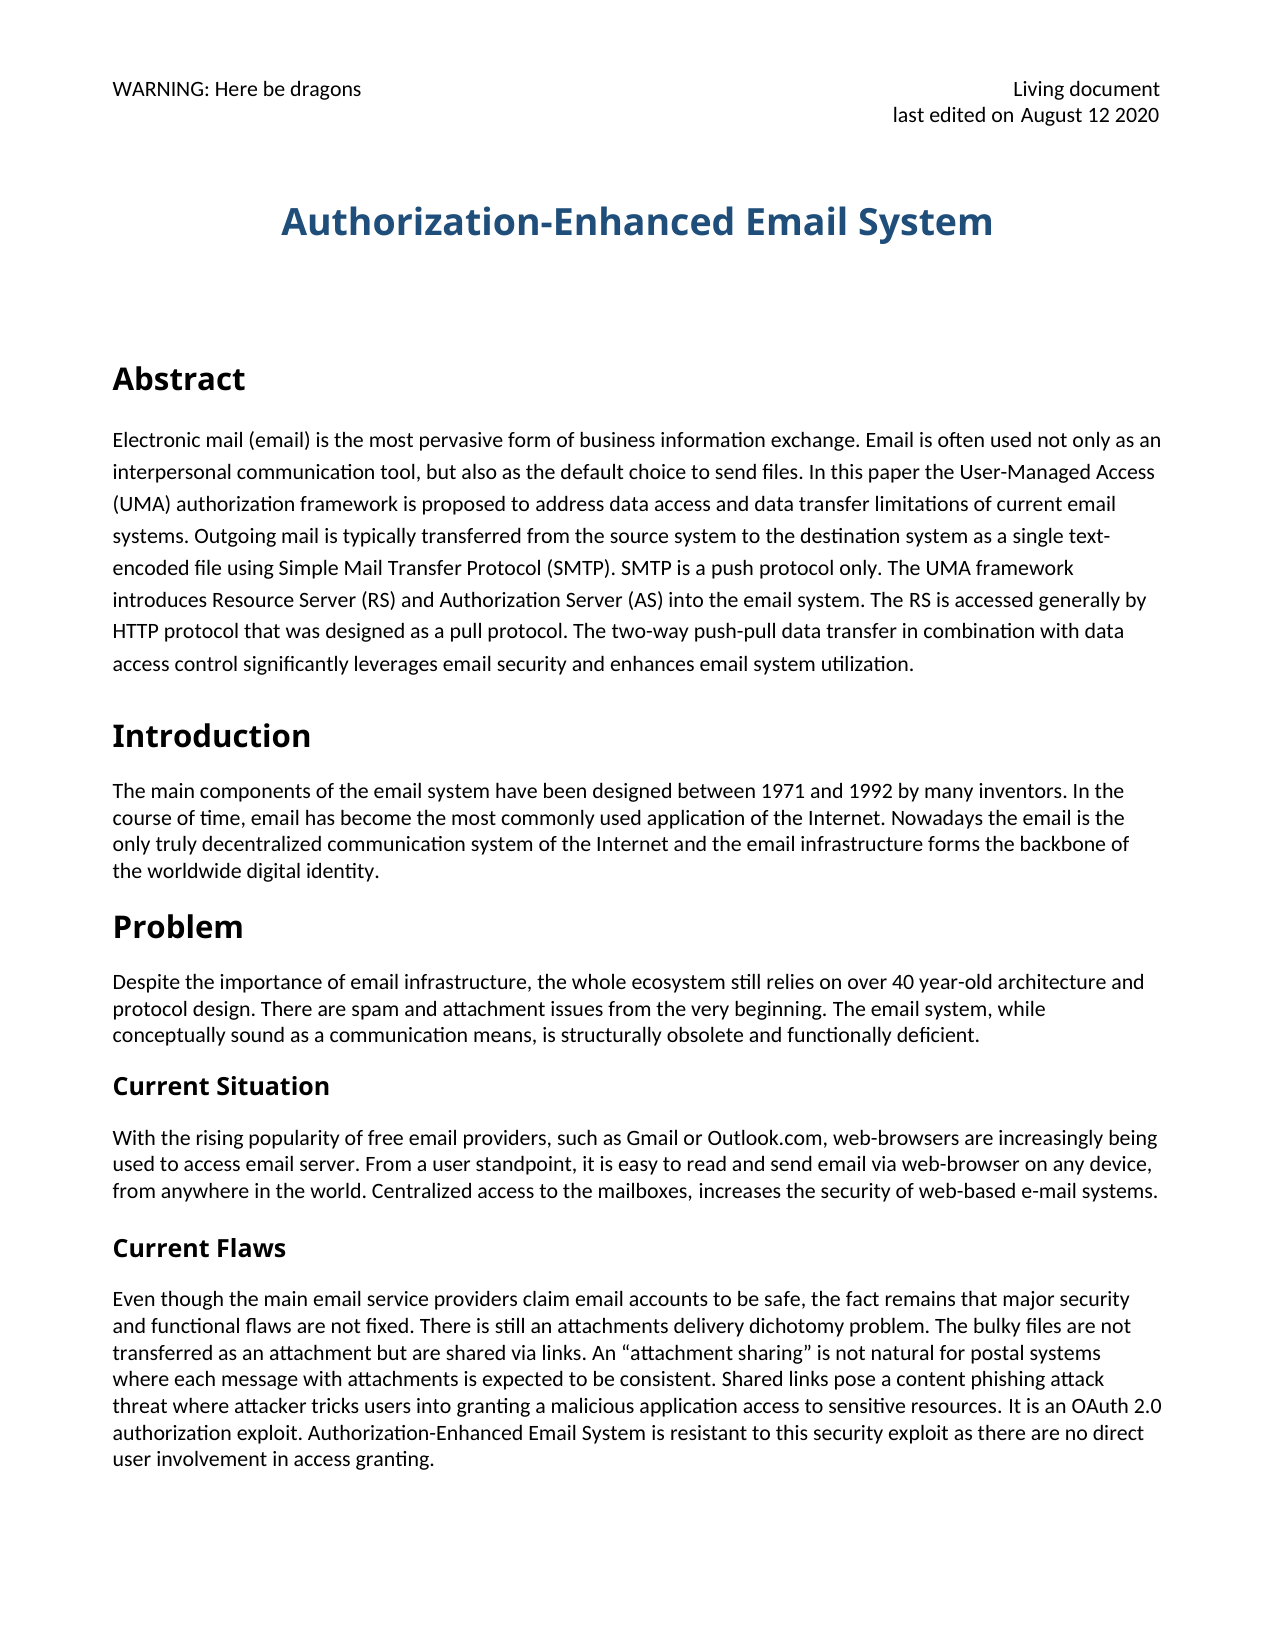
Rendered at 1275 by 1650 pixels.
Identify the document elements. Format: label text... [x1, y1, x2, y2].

text Authorization-Enhanced Email System [112, 196, 1162, 247]
text Despite the importance of email infrastructure, the whole ecosystem still relies on over 40 year-old architecture and protocol design. There are spam and attachment issues from the very beginning. The email system, while conceptually sound as a communication means, is structurally obsolete and functionally deficient. [112, 968, 1162, 1048]
text Current Situation [112, 1069, 1162, 1103]
text The main components of the email system have been designed between 1971 and 1992 by many inventors. In the course of time, email has become the most commonly used application of the Internet. Nowadays the email is the only truly decentralized communication system of the Internet and the email infrastructure forms the backbone of the worldwide digital identity. [112, 777, 1162, 884]
text Current Flaws [112, 1230, 1162, 1264]
text With the rising popularity of free email providers, such as Gmail or Outlook.com, web-browsers are increasingly being used to access email server. From a user standpoint, it is easy to read and send email via web-browser on any device, from anywhere in the world. Centralized access to the mailboxes, increases the security of web-based e-mail systems. [112, 1124, 1162, 1204]
text Electronic mail (email) is the most pervasive form of business information exchange. Email is often used not only as an interpersonal communication tool, but also as the default choice to send files. In this paper the User-Managed Access (UMA) authorization framework is proposed to address data access and data transfer limitations of current email systems. Outgoing mail is typically transferred from the source system to the destination system as a single text-encoded file using Simple Mail Transfer Protocol (SMTP). SMTP is a push protocol only. The UMA framework introduces Resource Server (RS) and Authorization Server (AS) into the email system. The RS is accessed generally by HTTP protocol that was designed as a pull protocol. The two-way push-pull data transfer in combination with data access control significantly leverages email security and enhances email system utilization. [112, 426, 1162, 676]
text Problem [112, 904, 1162, 947]
text Introduction [112, 714, 1162, 756]
text Abstract [112, 357, 1162, 399]
text Even though the main email service providers claim email accounts to be safe, the fact remains that major security and functional flaws are not fixed. There is still an attachments delivery dichotomy problem. The bulky files are not transferred as an attachment but are shared via links. An “attachment sharing” is not natural for postal systems where each message with attachments is expected to be consistent. Shared links pose a content phishing attack threat where attacker tricks users into granting a malicious application access to sensitive resources. It is an OAuth 2.0 authorization exploit. Authorization-Enhanced Email System is resistant to this security exploit as there are no direct user involvement in access granting. [112, 1285, 1162, 1472]
